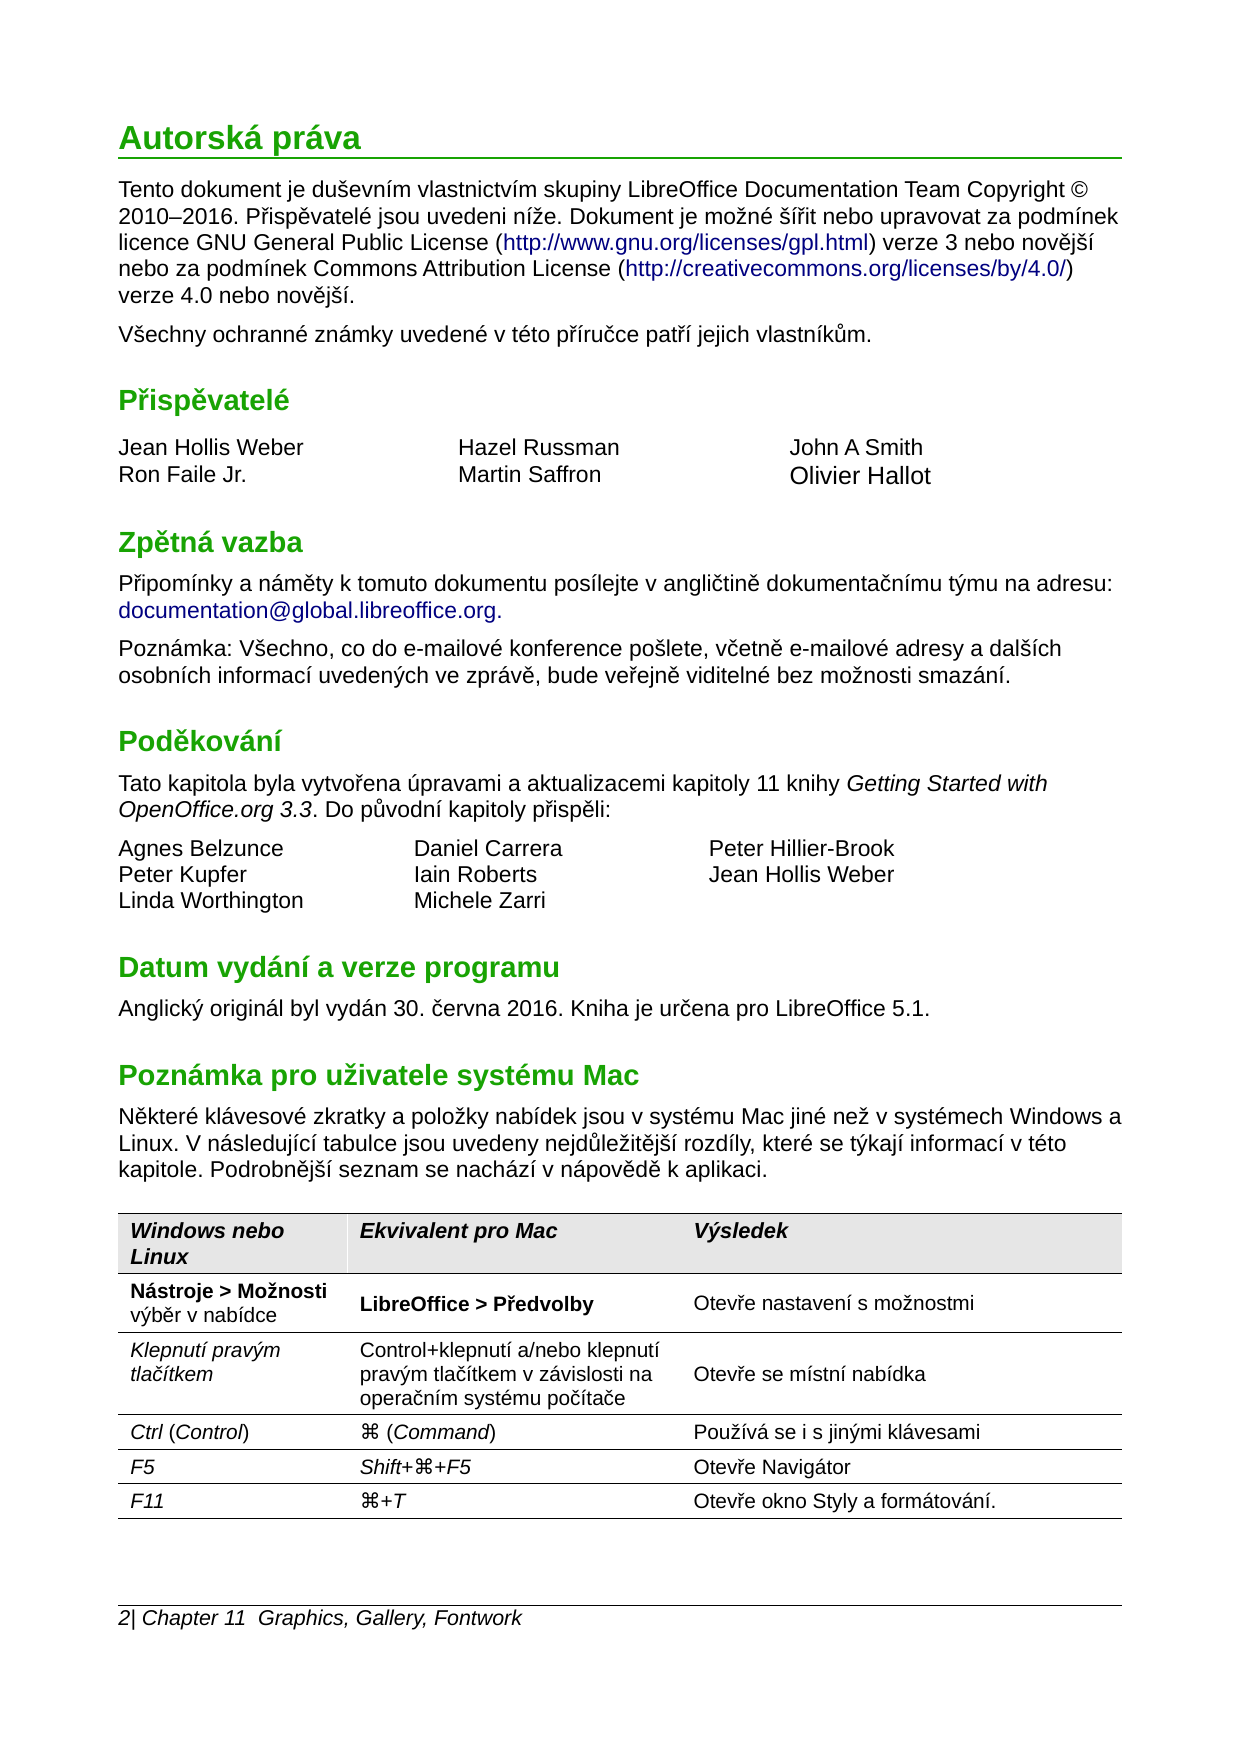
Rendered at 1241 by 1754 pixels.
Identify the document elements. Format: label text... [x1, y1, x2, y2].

text Poznámka: Všechno, co do e-mailové konference pošlete, včetně e-mailové adresy a dalších osobních informací uvedených ve zprávě, bude veřejně viditelné bez možnosti smazání. [118, 635, 1122, 688]
table_cell LibreOffice > Předvolby [348, 1274, 681, 1332]
subtitle Datum vydání a verze programu [118, 950, 1122, 983]
table_header Windows nebo Linux [118, 1214, 347, 1273]
table_cell Shift+⌘+F5 [348, 1450, 681, 1483]
table_cell F11 [118, 1484, 347, 1518]
table_cell Otevře se místní nabídka [681, 1333, 1122, 1414]
table_cell Martin Saffron [458, 461, 789, 489]
subtitle Poznámka pro uživatele systému Mac [118, 1058, 1122, 1091]
table_header Výsledek [681, 1214, 1122, 1273]
table_cell Otevře okno Styly a formátování. [681, 1484, 1122, 1518]
text Agnes Belzunce Daniel Carrera Peter Hillier-Brook Peter Kupfer Iain Roberts Jean Hollis Weber Linda Worthington Michele Zarri [118, 835, 1122, 914]
table_cell Nástroje > Možnosti výběr v nabídce [118, 1274, 347, 1332]
table_cell Ctrl (Control) [118, 1415, 347, 1449]
text Některé klávesové zkratky a položky nabídek jsou v systému Mac jiné než v systémech Windows a Linux. V následující tabulce jsou uvedeny nejdůležitější rozdíly, které se týkají informací v této kapitole. Podrobnější seznam se nachází v nápovědě k aplikaci. [118, 1103, 1122, 1182]
table_cell Ron Faile Jr. [118, 461, 458, 489]
subtitle Poděkování [118, 724, 1122, 758]
subtitle Zpětná vazba [118, 525, 1122, 558]
table_cell ⌘ (Command) [348, 1415, 681, 1449]
table_cell Používá se i s jinými klávesami [681, 1415, 1122, 1449]
table_cell F5 [118, 1450, 347, 1483]
table_cell ⌘+T [348, 1484, 681, 1518]
subtitle Přispěvatelé [118, 383, 1122, 417]
table_cell Olivier Hallot [789, 461, 1122, 489]
table_header Hazel Russman [458, 434, 789, 461]
text Tento dokument je duševním vlastnictvím skupiny LibreOffice Documentation Team Copyright © 2010–2016. Přispěvatelé jsou uvedeni níže. Dokument je možné šířit nebo upravovat za podmínek licence GNU General Public License (http://www.gnu.org/licenses/gpl.html) verze 3 nebo novější nebo za podmínek Commons Attribution License (http://creativecommons.org/licenses/by/4.0/) verze 4.0 nebo novější. [118, 176, 1122, 308]
table_header John A Smith [789, 434, 1122, 461]
text Připomínky a náměty k tomuto dokumentu posílejte v angličtině dokumentačnímu týmu na adresu: documentation@global.libreoffice.org. [118, 570, 1122, 623]
table_cell Klepnutí pravým tlačítkem [118, 1333, 347, 1414]
table_cell Otevře Navigátor [681, 1450, 1122, 1483]
text Tato kapitola byla vytvořena úpravami a aktualizacemi kapitoly 11 knihy Getting Started with OpenOffice.org 3.3. Do původní kapitoly přispěli: [118, 769, 1122, 822]
table_header Ekvivalent pro Mac [348, 1214, 681, 1273]
text Všechny ochranné známky uvedené v této příručce patří jejich vlastníkům. [118, 321, 1122, 347]
table_cell Control+klepnutí a/nebo klepnutí pravým tlačítkem v závislosti na operačním systému počítače [348, 1333, 681, 1414]
table_cell Otevře nastavení s možnostmi [681, 1274, 1122, 1332]
text Anglický originál byl vydán 30. června 2016. Kniha je určena pro LibreOffice 5.1. [118, 995, 1122, 1022]
subtitle Autorská práva [118, 118, 1122, 157]
table_header Jean Hollis Weber [118, 434, 458, 461]
